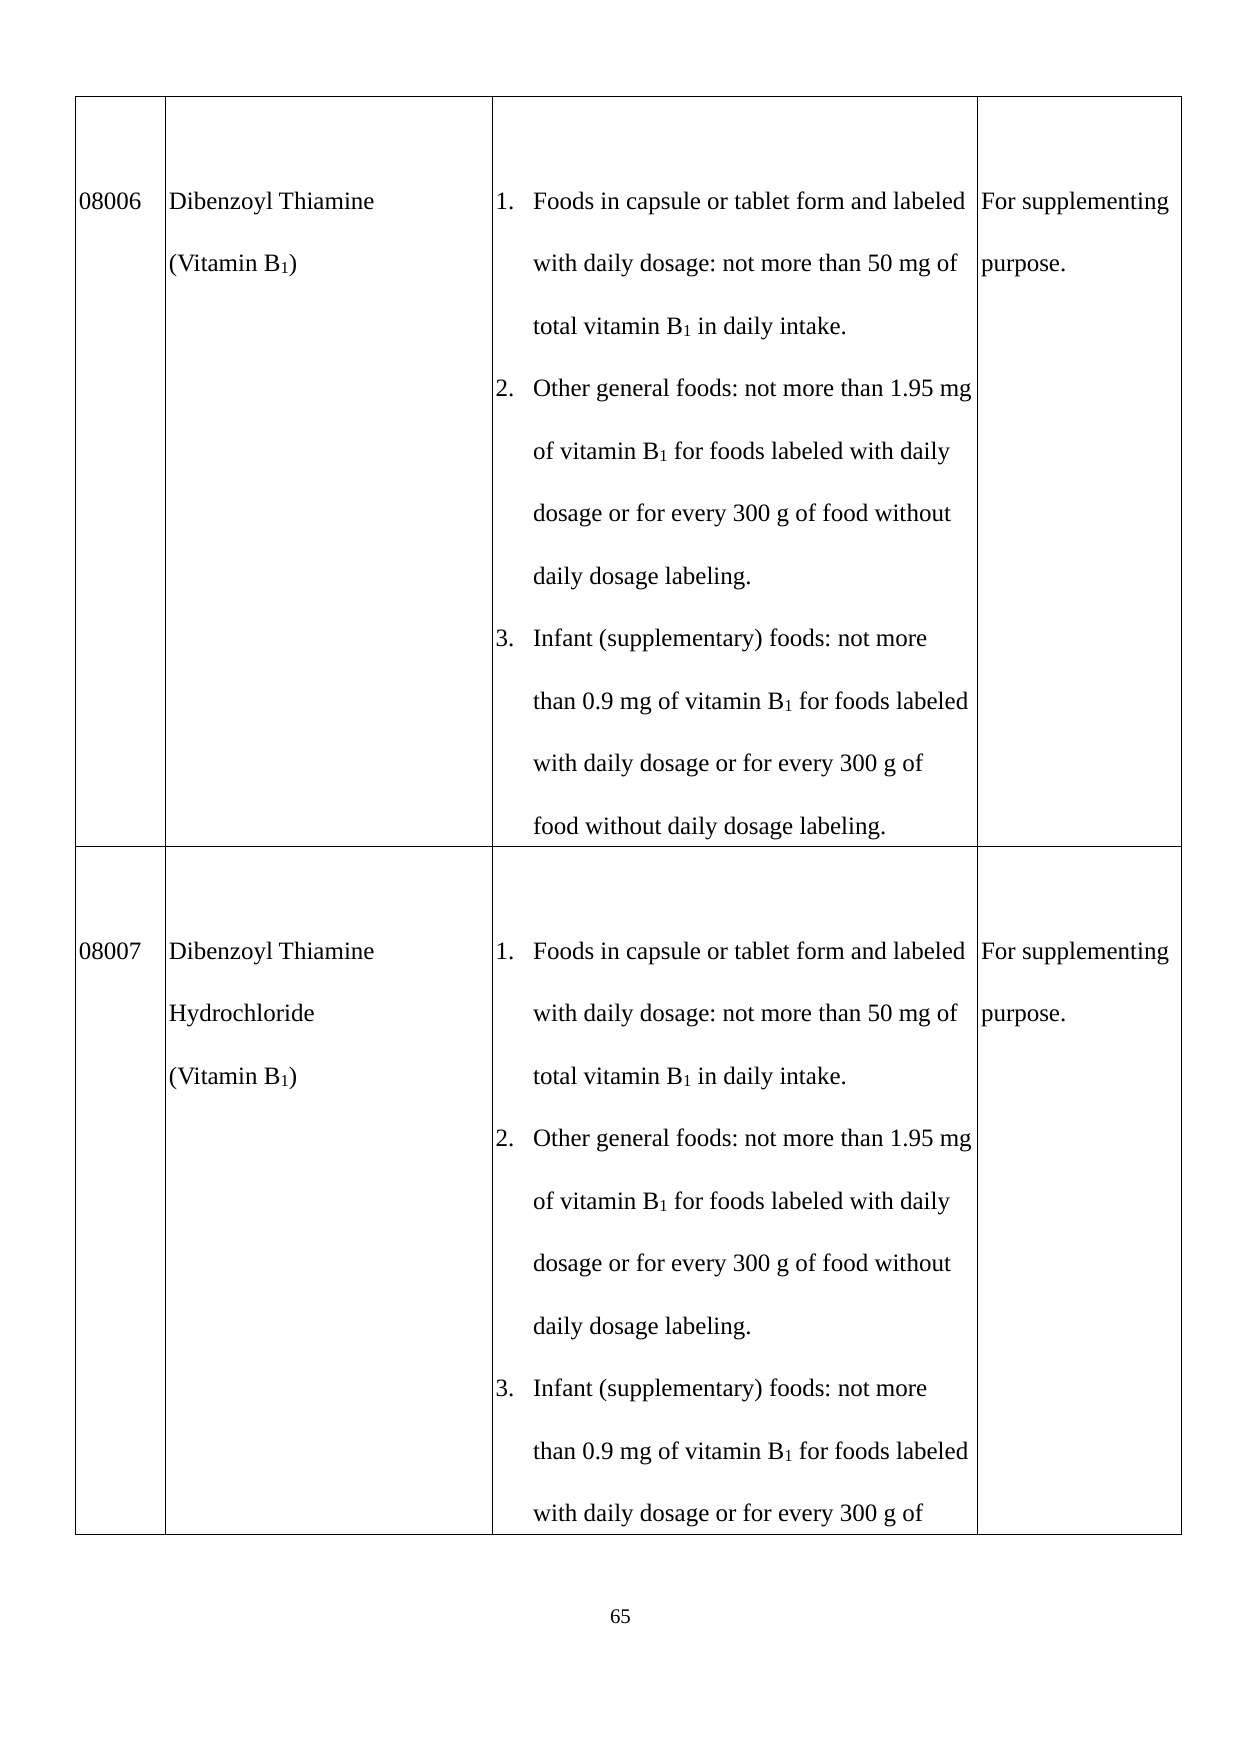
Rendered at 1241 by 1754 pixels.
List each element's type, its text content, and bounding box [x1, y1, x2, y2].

table_cell Dibenzoyl Thiamine Hydrochloride (Vitamin B1) [166, 847, 492, 1534]
table_cell Dibenzoyl Thiamine (Vitamin B1) [166, 97, 492, 846]
table_cell For supplementing purpose. [978, 97, 1181, 846]
table_cell Foods in capsule or tablet form and labeled with daily dosage: not more than 50 mg of total vitamin B1 in daily intake. Other general foods: not more than 1.95 mg of vitamin B1 for foods labeled with daily dosage or for every 300 g of food without daily dosage labeling. Infant (supplementary) foods: not more than 0.9 mg of vitamin B1 for foods labeled with daily dosage or for every 300 g of food without daily dosage labeling. [493, 97, 977, 846]
table_cell 08007 [76, 847, 165, 1534]
table_cell For supplementing purpose. [978, 847, 1181, 1534]
table_cell Foods in capsule or tablet form and labeled with daily dosage: not more than 50 mg of total vitamin B1 in daily intake. Other general foods: not more than 1.95 mg of vitamin B1 for foods labeled with daily dosage or for every 300 g of food without daily dosage labeling. Infant (supplementary) foods: not more than 0.9 mg of vitamin B1 for foods labeled with daily dosage or for every 300 g of [493, 847, 977, 1534]
table_cell 08006 [76, 97, 165, 846]
